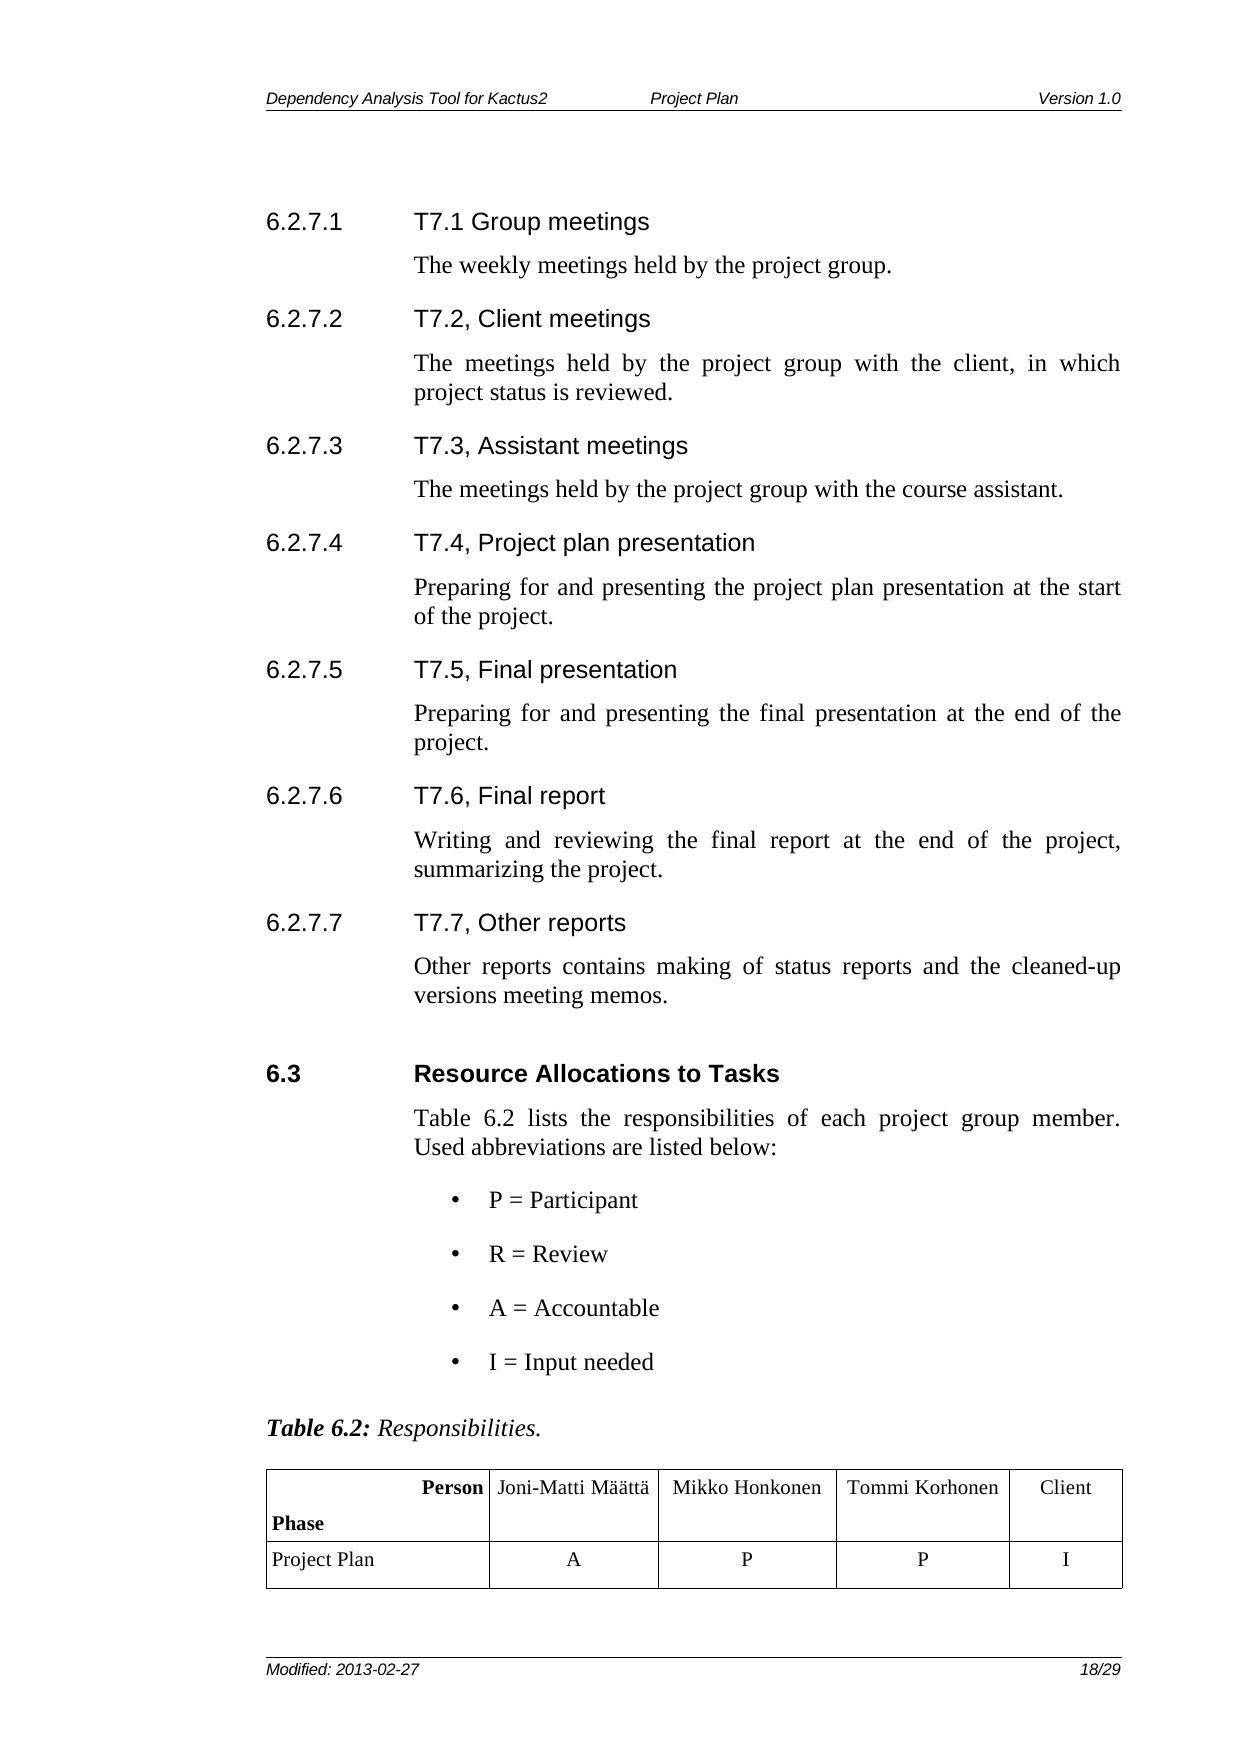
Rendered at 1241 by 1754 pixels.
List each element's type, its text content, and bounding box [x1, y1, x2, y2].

text Preparing for and presenting the final presentation at the end of the project. [413, 698, 1122, 756]
subtitle T7.7, Other reports [266, 907, 1122, 936]
text The meetings held by the project group with the course assistant. [413, 474, 1122, 503]
table_cell Phase [267, 1505, 489, 1541]
text The meetings held by the project group with the client, in which project status is reviewed. [413, 348, 1122, 406]
text The weekly meetings held by the project group. [413, 250, 1122, 279]
text Other reports contains making of status reports and the cleaned-up versions meeting memos. [413, 951, 1122, 1009]
subtitle T7.6, Final report [266, 781, 1122, 810]
subtitle Resource Allocations to Tasks [266, 1059, 1122, 1088]
list P = Participant [451, 1185, 1122, 1214]
table_cell A [490, 1542, 658, 1588]
subtitle T7.1 Group meetings [266, 207, 1122, 236]
text Table 6.2 lists the responsibilities of each project group member. Used abbreviations are listed below: [413, 1102, 1122, 1161]
text Table 6.2: Responsibilities. [266, 1413, 1122, 1442]
list A = Accountable [451, 1293, 1122, 1322]
subtitle T7.5, Final presentation [266, 654, 1122, 683]
subtitle T7.2, Client meetings [266, 304, 1122, 333]
table_header Joni-Matti Määttä [490, 1470, 658, 1541]
table_cell I [1010, 1542, 1122, 1588]
table_header Client [1010, 1470, 1122, 1541]
table_header Mikko Honkonen [659, 1470, 836, 1541]
table_cell P [659, 1542, 836, 1588]
table_cell Project Plan [267, 1542, 489, 1588]
list I = Input needed [451, 1347, 1122, 1376]
list R = Review [451, 1239, 1122, 1268]
subtitle T7.4, Project plan presentation [266, 528, 1122, 557]
text Writing and reviewing the final report at the end of the project, summarizing the project. [413, 824, 1122, 883]
table_cell P [837, 1542, 1009, 1588]
text Preparing for and presenting the project plan presentation at the start of the project. [413, 572, 1122, 630]
table_header Tommi Korhonen [837, 1470, 1009, 1541]
subtitle T7.3, Assistant meetings [266, 431, 1122, 460]
table_header Person [267, 1470, 489, 1505]
